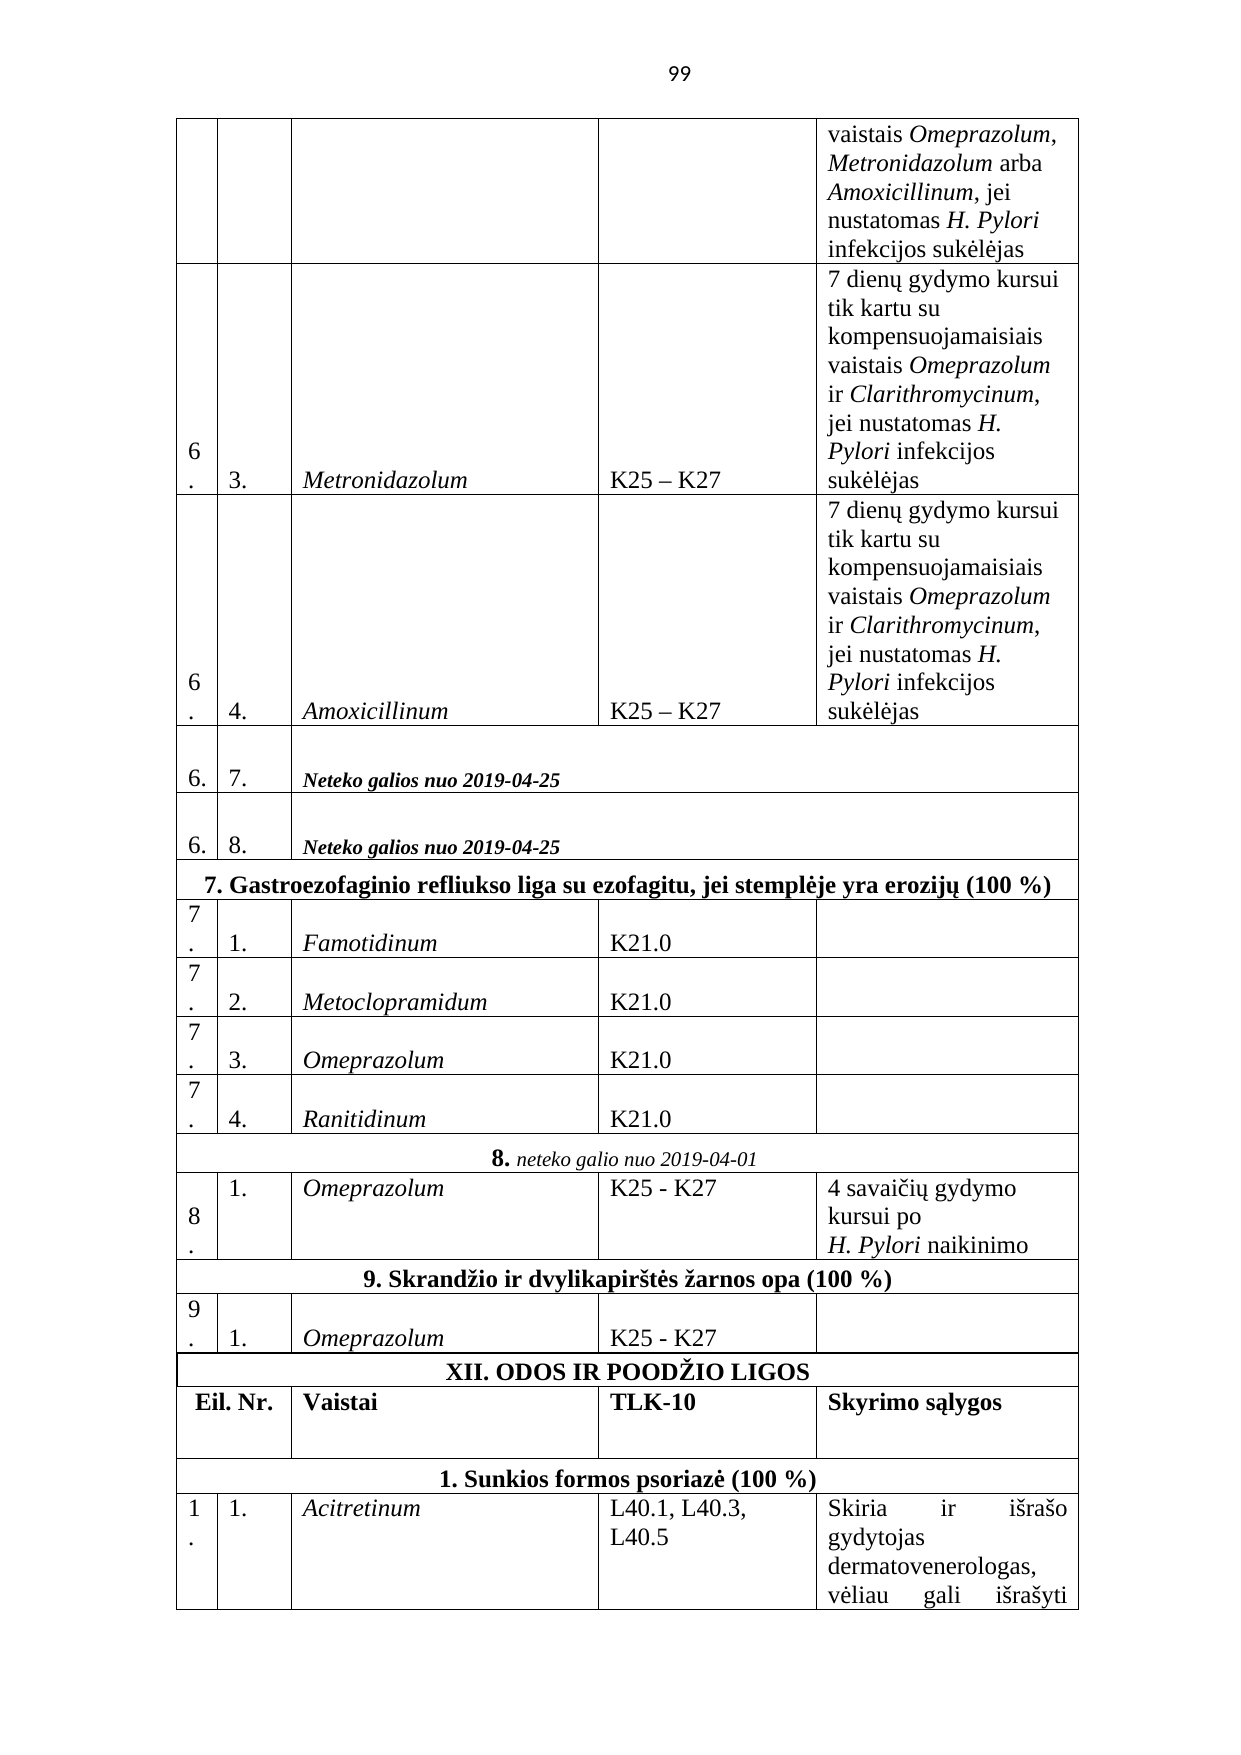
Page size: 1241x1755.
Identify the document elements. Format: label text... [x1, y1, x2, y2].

table_cell [1084, 899, 1088, 957]
table_cell K25 – K27 [599, 264, 816, 494]
table_cell [1084, 1074, 1088, 1133]
table_cell vaistais Omeprazolum, Metronidazolum arba Amoxicillinum, jei nustatomas H. Pylori infekcijos sukėlėjas [817, 119, 1078, 263]
table_cell [1088, 1133, 1093, 1172]
table_cell K21.0 [599, 1017, 816, 1074]
table_cell [1099, 1458, 1103, 1492]
table_cell [599, 119, 816, 263]
table_cell [1099, 1352, 1103, 1386]
table_cell [1093, 1352, 1099, 1386]
table_cell Ranitidinum [292, 1075, 598, 1133]
table_cell K25 – K27 [599, 495, 816, 725]
table_cell [177, 119, 217, 263]
table_cell Neteko galios nuo 2019-04-25 [292, 793, 1078, 859]
table_cell Skiria ir išrašo gydytojas dermatovenerologas, vėliau gali išrašyti [817, 1494, 1078, 1608]
table_cell [817, 958, 1078, 1016]
table_cell [1103, 263, 1109, 494]
table_cell 8. [177, 1173, 217, 1259]
table_cell [1093, 725, 1099, 792]
table_cell K25 - K27 [599, 1294, 816, 1352]
table_cell [1084, 263, 1088, 494]
table_cell [1103, 1259, 1109, 1293]
table_cell [1109, 494, 1123, 725]
table_cell [1109, 118, 1123, 263]
table_cell 1. [218, 1294, 291, 1352]
table_cell 9. [177, 1294, 217, 1352]
table_cell [1099, 1386, 1103, 1458]
table_cell [1093, 859, 1099, 898]
table_cell [1079, 1293, 1083, 1352]
table_cell 7. [177, 900, 217, 957]
table_cell [1084, 1259, 1088, 1293]
table_cell [1099, 792, 1103, 859]
table_cell [1088, 1352, 1093, 1386]
table_cell [1099, 1074, 1103, 1133]
table_cell [1084, 1493, 1088, 1608]
table_cell [1109, 859, 1123, 898]
table_cell [1084, 1133, 1088, 1172]
table_cell [1084, 1293, 1088, 1352]
table_cell [1079, 1016, 1083, 1074]
table_cell [1079, 1352, 1083, 1386]
table_cell [1093, 1016, 1099, 1074]
table_cell [1103, 1386, 1109, 1458]
table_cell [1099, 1293, 1103, 1352]
table_cell K21.0 [599, 1075, 816, 1133]
table_cell [1079, 899, 1083, 957]
table_cell [1099, 1259, 1103, 1293]
table_cell [1084, 1352, 1088, 1386]
table_cell [1084, 859, 1088, 898]
table_cell [1109, 1458, 1123, 1492]
table_cell Metoclopramidum [292, 958, 598, 1016]
table_cell [1093, 1172, 1099, 1259]
table_cell [1103, 1293, 1109, 1352]
table_cell Skyrimo sąlygos [817, 1387, 1078, 1458]
table_cell [1079, 1133, 1083, 1172]
table_cell Acitretinum [292, 1494, 598, 1608]
table_cell Amoxicillinum [292, 495, 598, 725]
table_cell [1079, 725, 1083, 792]
table_cell [1093, 118, 1099, 263]
table_cell [1109, 1074, 1123, 1133]
table_cell [1088, 1293, 1093, 1352]
table_cell 1. [218, 1494, 291, 1608]
table_cell 7 dienų gydymo kursui tik kartu su kompensuojamaisiais vaistais Omeprazolum ir Clarithromycinum, jei nustatomas H. Pylori infekcijos sukėlėjas [817, 264, 1078, 494]
table_cell [1109, 1293, 1123, 1352]
table_cell 7. Gastroezofaginio refliukso liga su ezofagitu, jei stemplėje yra erozijų (100 %) [177, 860, 1078, 898]
table_cell 1. Sunkios formos psoriazė (100 %) [177, 1459, 1078, 1492]
table_cell [1109, 1133, 1123, 1172]
table_cell 1. [218, 900, 291, 957]
table_cell [1079, 118, 1083, 263]
table_cell [1109, 263, 1123, 494]
table_cell [1099, 1493, 1103, 1608]
table_cell [817, 1294, 1078, 1352]
table_cell [1088, 792, 1093, 859]
table_cell [1099, 957, 1103, 1016]
table_cell 4 savaičių gydymo kursui po H. Pylori naikinimo [817, 1173, 1078, 1259]
table_cell 8. neteko galio nuo 2019-04-01 [177, 1134, 1078, 1172]
table_cell [1099, 1133, 1103, 1172]
table_cell 1. [177, 1494, 217, 1608]
table_cell [1093, 1074, 1099, 1133]
table_cell [1103, 1172, 1109, 1259]
table_cell [1088, 1259, 1093, 1293]
table_cell [1099, 859, 1103, 898]
table_cell [1109, 1493, 1123, 1608]
table_cell [1084, 494, 1088, 725]
table_cell [1109, 1386, 1123, 1458]
table_cell [1099, 494, 1103, 725]
table_cell [1103, 1074, 1109, 1133]
table_cell [1103, 494, 1109, 725]
table_cell [1103, 1133, 1109, 1172]
table_cell [1099, 725, 1103, 792]
table_cell [1109, 1259, 1123, 1293]
table_cell Famotidinum [292, 900, 598, 957]
table_cell [218, 119, 291, 263]
table_cell [1088, 1493, 1093, 1608]
table_cell [1079, 1172, 1083, 1259]
table_cell [1099, 118, 1103, 263]
table_cell [1099, 1172, 1103, 1259]
table_cell [1103, 792, 1109, 859]
table_cell [1093, 1458, 1099, 1492]
table_cell K21.0 [599, 900, 816, 957]
table_cell [1079, 859, 1083, 898]
table_cell [1099, 899, 1103, 957]
table_cell [1084, 1016, 1088, 1074]
table_cell [1103, 725, 1109, 792]
table_cell [1109, 725, 1123, 792]
table_cell [1103, 1016, 1109, 1074]
table_cell 6. [177, 793, 217, 859]
table_cell [1088, 494, 1093, 725]
table_cell [1088, 859, 1093, 898]
table_cell 7 dienų gydymo kursui tik kartu su kompensuojamaisiais vaistais Omeprazolum ir Clarithromycinum, jei nustatomas H. Pylori infekcijos sukėlėjas [817, 495, 1078, 725]
table_cell 1. [218, 1173, 291, 1259]
table_cell [1093, 1293, 1099, 1352]
table_cell [1079, 1493, 1083, 1608]
table_cell [1079, 1458, 1083, 1492]
table_cell [1093, 1259, 1099, 1293]
table_cell [1103, 1458, 1109, 1492]
table_cell [1088, 957, 1093, 1016]
table_cell [1084, 957, 1088, 1016]
table_cell Omeprazolum [292, 1173, 598, 1259]
table_cell L40.1, L40.3, L40.5 [599, 1494, 816, 1608]
table_cell [1084, 118, 1088, 263]
table_cell [1079, 1386, 1083, 1458]
table_cell 2. [218, 958, 291, 1016]
table_cell [1103, 859, 1109, 898]
table_cell [1103, 1352, 1109, 1386]
table_cell [1093, 899, 1099, 957]
table_cell [817, 1075, 1078, 1133]
table_cell 7. [177, 958, 217, 1016]
table_cell [1093, 1133, 1099, 1172]
table_cell [1109, 899, 1123, 957]
table_cell 7. [218, 726, 291, 792]
table_cell [1088, 725, 1093, 792]
table_cell [817, 900, 1078, 957]
table_cell [1084, 792, 1088, 859]
table_cell [1088, 899, 1093, 957]
table_cell [1084, 1458, 1088, 1492]
table_cell 6. [177, 726, 217, 792]
table_cell Omeprazolum [292, 1017, 598, 1074]
table_cell [1109, 957, 1123, 1016]
table_cell [817, 1017, 1078, 1074]
table_cell [1103, 1493, 1109, 1608]
table_cell [1088, 1074, 1093, 1133]
table_cell [1099, 263, 1103, 494]
table_cell [1093, 1386, 1099, 1458]
table_cell [1084, 1386, 1088, 1458]
table_cell Omeprazolum [292, 1294, 598, 1352]
table_cell [1084, 725, 1088, 792]
table_cell XII. ODOS IR POODŽIO LIGOS [178, 1354, 1078, 1386]
table_cell [1109, 792, 1123, 859]
table_cell 4. [218, 1075, 291, 1133]
table_cell Vaistai [292, 1387, 598, 1458]
table_cell [1103, 899, 1109, 957]
table_cell [292, 119, 598, 263]
table_cell 9. Skrandžio ir dvylikapirštės žarnos opa (100 %) [177, 1260, 1078, 1293]
table_cell K25 - K27 [599, 1173, 816, 1259]
table_cell [1088, 1172, 1093, 1259]
table_cell Metronidazolum [292, 264, 598, 494]
table_cell [1079, 792, 1083, 859]
table_cell TLK-10 [599, 1387, 816, 1458]
table_cell 6. [177, 495, 217, 725]
table_cell [1109, 1016, 1123, 1074]
table_cell [1109, 1352, 1123, 1386]
table_cell [1088, 1016, 1093, 1074]
table_cell [1103, 118, 1109, 263]
table_cell [1079, 1259, 1083, 1293]
table_cell [1093, 957, 1099, 1016]
table_cell 7. [177, 1017, 217, 1074]
table_cell [1103, 957, 1109, 1016]
table_cell [1093, 792, 1099, 859]
table_cell 6. [177, 264, 217, 494]
table_cell [1088, 118, 1093, 263]
table_cell [1079, 1074, 1083, 1133]
table_cell [1084, 1172, 1088, 1259]
table_cell 8. [218, 793, 291, 859]
table_cell [1088, 263, 1093, 494]
table_cell [1079, 957, 1083, 1016]
table_cell 7. [177, 1075, 217, 1133]
table_cell Eil. Nr. [177, 1387, 291, 1458]
table_cell [1088, 1458, 1093, 1492]
table_cell 3. [218, 264, 291, 494]
table_cell [1088, 1386, 1093, 1458]
table_cell [1093, 1493, 1099, 1608]
table_cell [1093, 263, 1099, 494]
table_cell 3. [218, 1017, 291, 1074]
table_cell [1099, 1016, 1103, 1074]
table_cell [1079, 263, 1083, 494]
table_cell K21.0 [599, 958, 816, 1016]
table_cell [1109, 1172, 1123, 1259]
table_cell [1093, 494, 1099, 725]
table_cell [1079, 494, 1083, 725]
table_cell 4. [218, 495, 291, 725]
table_cell Neteko galios nuo 2019-04-25 [292, 726, 1078, 792]
